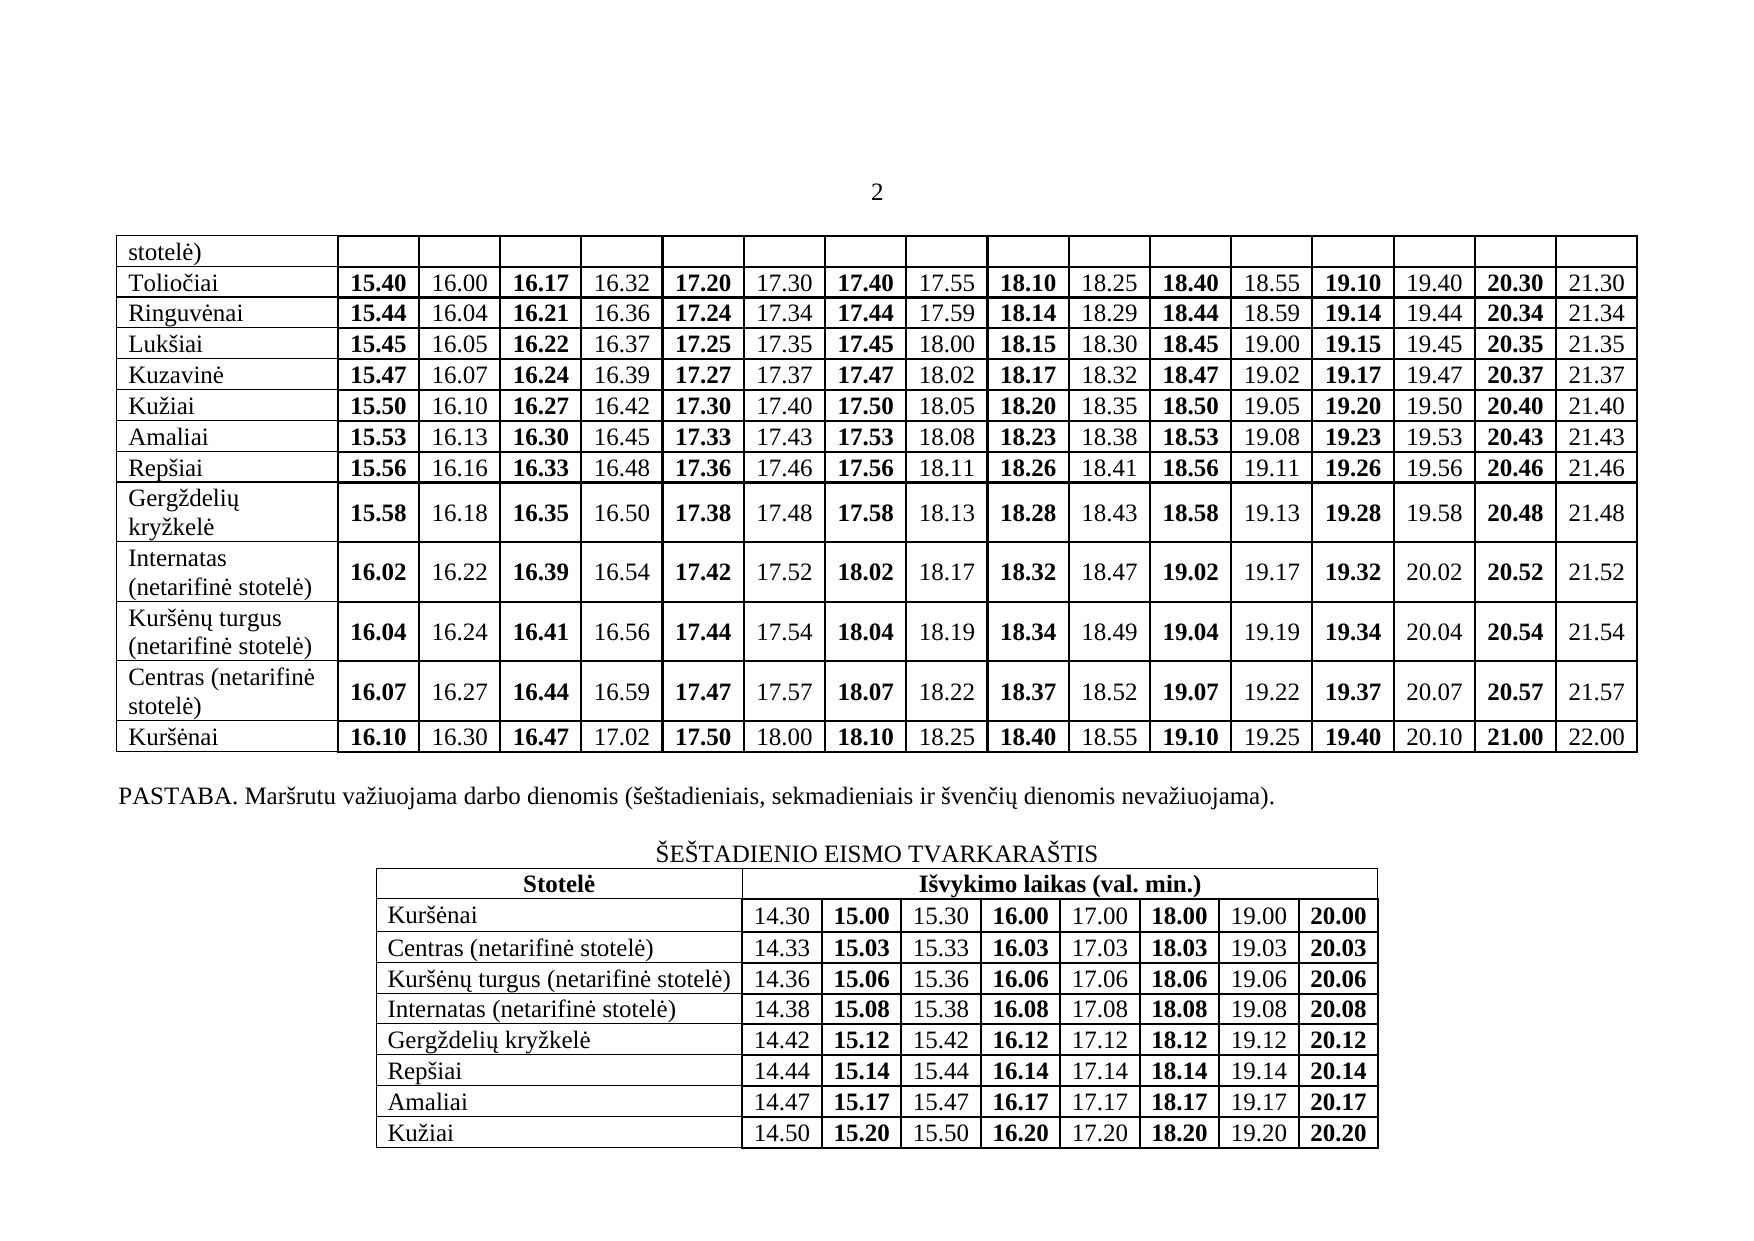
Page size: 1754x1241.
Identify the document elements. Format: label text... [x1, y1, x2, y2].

table_cell 16.12 [982, 1025, 1059, 1054]
table_cell 16.03 [982, 933, 1059, 962]
table_cell 18.25 [907, 722, 986, 751]
table_cell 18.11 [907, 453, 986, 481]
table_cell 18.14 [1141, 1056, 1218, 1085]
table_cell 18.43 [1070, 484, 1149, 541]
text ŠEŠTADIENIO EISMO TVARKARAŠTIS [118, 839, 1636, 868]
table_cell 17.43 [745, 422, 824, 451]
table_cell 18.07 [826, 662, 905, 720]
table_cell 17.06 [1061, 964, 1139, 992]
table_cell 20.34 [1476, 299, 1555, 327]
table_cell 16.50 [582, 484, 661, 541]
table_cell 16.41 [501, 603, 580, 660]
table_cell 17.47 [664, 662, 743, 720]
table_cell 16.36 [582, 299, 661, 327]
table_cell 19.10 [1151, 722, 1230, 751]
table_cell 15.42 [902, 1025, 980, 1054]
table_cell 18.08 [907, 422, 986, 451]
table_cell 20.02 [1395, 543, 1474, 601]
table_cell 17.35 [745, 329, 824, 358]
table_cell [989, 237, 1068, 266]
table_cell 15.50 [339, 391, 418, 420]
table_cell 16.13 [420, 422, 499, 451]
table_cell 20.43 [1476, 422, 1555, 451]
table_cell 15.44 [902, 1056, 980, 1085]
table_cell 20.12 [1300, 1025, 1377, 1054]
table_cell Repšiai [377, 1055, 741, 1085]
table_cell 16.39 [582, 360, 661, 389]
table_cell 19.40 [1395, 268, 1474, 296]
table_cell 14.47 [743, 1087, 821, 1116]
table_cell 16.07 [420, 360, 499, 389]
table_cell Kuzavinė [117, 359, 337, 389]
table_cell 19.26 [1313, 453, 1393, 481]
table_cell 17.44 [826, 299, 905, 327]
table_cell 16.35 [501, 484, 580, 541]
table_cell 18.00 [1141, 900, 1218, 931]
table_cell 18.40 [1151, 268, 1230, 296]
table_cell 18.35 [1070, 391, 1149, 420]
table_cell [501, 237, 580, 266]
table_cell 17.08 [1061, 995, 1139, 1023]
table_cell 19.19 [1232, 603, 1311, 660]
table_cell stotelė) [117, 236, 337, 266]
table_cell 20.57 [1476, 662, 1555, 720]
table_cell 19.00 [1220, 900, 1298, 931]
table_cell 19.06 [1220, 964, 1298, 992]
table_cell 18.29 [1070, 299, 1149, 327]
table_cell 17.12 [1061, 1025, 1139, 1054]
table_cell 15.47 [902, 1087, 980, 1116]
table_cell [745, 237, 824, 266]
table_cell 18.52 [1070, 662, 1149, 720]
table_cell [907, 237, 986, 266]
table_cell 17.30 [664, 391, 743, 420]
table_cell 18.56 [1151, 453, 1230, 481]
table_cell 18.55 [1232, 268, 1311, 296]
table_cell 14.38 [743, 995, 821, 1023]
table_cell 16.08 [982, 995, 1059, 1023]
table_cell 19.12 [1220, 1025, 1298, 1054]
table_cell 16.37 [582, 329, 661, 358]
table_cell 20.07 [1395, 662, 1474, 720]
table_cell 17.25 [664, 329, 743, 358]
table_cell 18.55 [1070, 722, 1149, 751]
table_cell [1151, 237, 1230, 266]
table_cell 16.56 [582, 603, 661, 660]
table_cell 18.17 [989, 360, 1068, 389]
table_cell 16.30 [420, 722, 499, 751]
table_cell [1395, 237, 1474, 266]
table_cell Gergždelių kryžkelė [117, 483, 337, 541]
table_cell 16.27 [420, 662, 499, 720]
table_cell 17.03 [1061, 933, 1139, 962]
table_cell 14.30 [743, 900, 821, 931]
table_cell 18.25 [1070, 268, 1149, 296]
table_cell Lukšiai [117, 328, 337, 358]
table_cell 15.33 [902, 933, 980, 962]
table_cell 16.47 [501, 722, 580, 751]
table_cell [826, 237, 905, 266]
table_cell 18.05 [907, 391, 986, 420]
table_cell 17.45 [826, 329, 905, 358]
table_cell 17.02 [582, 722, 661, 751]
table_cell 18.41 [1070, 453, 1149, 481]
table_cell [1313, 237, 1393, 266]
table_cell 19.34 [1313, 603, 1393, 660]
table_cell 20.14 [1300, 1056, 1377, 1085]
table_cell 16.32 [582, 268, 661, 296]
table_cell 18.47 [1070, 543, 1149, 601]
table_cell 16.06 [982, 964, 1059, 992]
table_cell 20.46 [1476, 453, 1555, 481]
table_cell 19.28 [1313, 484, 1393, 541]
table_cell 19.32 [1313, 543, 1393, 601]
table_cell [1476, 237, 1555, 266]
table_cell [664, 237, 743, 266]
table_cell [1232, 237, 1311, 266]
table_header Išvykimo laikas (val. min.) [743, 869, 1377, 898]
table_cell 21.30 [1557, 268, 1636, 296]
table_cell 18.20 [1141, 1118, 1218, 1147]
table_cell 21.37 [1557, 360, 1636, 389]
table_cell 17.44 [664, 603, 743, 660]
table_cell 16.21 [501, 299, 580, 327]
table_cell 18.49 [1070, 603, 1149, 660]
table_cell 19.47 [1395, 360, 1474, 389]
table_cell 19.37 [1313, 662, 1393, 720]
table_cell 15.47 [339, 360, 418, 389]
table_cell 16.27 [501, 391, 580, 420]
table_cell 18.38 [1070, 422, 1149, 451]
table_cell 15.03 [823, 933, 900, 962]
table_cell 19.20 [1313, 391, 1393, 420]
table_cell 18.32 [989, 543, 1068, 601]
table_cell 20.37 [1476, 360, 1555, 389]
table_cell 19.17 [1220, 1087, 1298, 1116]
table_cell 21.46 [1557, 453, 1636, 481]
table_cell Kuršėnų turgus (netarifinė stotelė) [377, 963, 741, 992]
table_cell Kužiai [117, 390, 337, 420]
table_cell [1557, 237, 1636, 266]
table_cell 17.38 [664, 484, 743, 541]
table_cell Kuršėnų turgus (netarifinė stotelė) [117, 602, 337, 660]
table_cell 16.04 [420, 299, 499, 327]
table_cell [339, 237, 418, 266]
table_cell 17.36 [664, 453, 743, 481]
table_cell 18.50 [1151, 391, 1230, 420]
table_cell 17.47 [826, 360, 905, 389]
table_cell 15.20 [823, 1118, 900, 1147]
table_cell 20.08 [1300, 995, 1377, 1023]
table_cell 20.03 [1300, 933, 1377, 962]
table_cell Kužiai [377, 1117, 741, 1147]
table_cell 18.37 [989, 662, 1068, 720]
table_cell 17.14 [1061, 1056, 1139, 1085]
table_cell 14.33 [743, 933, 821, 962]
table_cell 17.54 [745, 603, 824, 660]
table_cell 18.53 [1151, 422, 1230, 451]
table_cell 17.53 [826, 422, 905, 451]
table_cell 18.13 [907, 484, 986, 541]
table_cell 15.44 [339, 299, 418, 327]
table_cell 19.17 [1313, 360, 1393, 389]
table_cell 20.04 [1395, 603, 1474, 660]
table_cell Amaliai [377, 1086, 741, 1116]
table_cell 20.52 [1476, 543, 1555, 601]
table_cell 21.35 [1557, 329, 1636, 358]
table_cell 19.11 [1232, 453, 1311, 481]
table_cell 16.18 [420, 484, 499, 541]
table_cell 17.30 [745, 268, 824, 296]
table_cell 16.10 [420, 391, 499, 420]
text PASTABA. Maršrutu važiuojama darbo dienomis (šeštadieniais, sekmadieniais ir švenčių dienomis nevažiuojama). [118, 781, 1636, 810]
table_cell 18.19 [907, 603, 986, 660]
table_cell 16.04 [339, 603, 418, 660]
table_cell 20.54 [1476, 603, 1555, 660]
table_cell 19.08 [1220, 995, 1298, 1023]
table_cell 16.24 [420, 603, 499, 660]
table_cell Centras (netarifinė stotelė) [117, 661, 337, 720]
table_cell 17.00 [1061, 900, 1139, 931]
table_cell 18.02 [907, 360, 986, 389]
table_cell 22.00 [1557, 722, 1636, 751]
table_cell 20.30 [1476, 268, 1555, 296]
table_cell 17.59 [907, 299, 986, 327]
table_cell 16.14 [982, 1056, 1059, 1085]
table_cell 18.15 [989, 329, 1068, 358]
table_cell 18.02 [826, 543, 905, 601]
table_cell 16.16 [420, 453, 499, 481]
table_cell 19.20 [1220, 1118, 1298, 1147]
table_cell 19.02 [1151, 543, 1230, 601]
table_cell Kuršėnai [117, 721, 337, 751]
table_cell 15.45 [339, 329, 418, 358]
table_cell 17.42 [664, 543, 743, 601]
table_cell Internatas (netarifinė stotelė) [377, 994, 741, 1023]
table_cell 21.48 [1557, 484, 1636, 541]
table_cell 17.20 [1061, 1118, 1139, 1147]
table_cell 19.14 [1313, 299, 1393, 327]
table_cell 20.35 [1476, 329, 1555, 358]
table_cell [420, 237, 499, 266]
table_cell 18.10 [989, 268, 1068, 296]
table_cell 21.54 [1557, 603, 1636, 660]
table_cell 19.07 [1151, 662, 1230, 720]
table_cell 18.40 [989, 722, 1068, 751]
table_cell 15.30 [902, 900, 980, 931]
table_cell 16.42 [582, 391, 661, 420]
table_cell 19.10 [1313, 268, 1393, 296]
table_cell 19.50 [1395, 391, 1474, 420]
table_cell 19.25 [1232, 722, 1311, 751]
table_cell 18.12 [1141, 1025, 1218, 1054]
table_header Stotelė [377, 869, 742, 898]
table_cell 17.50 [664, 722, 743, 751]
table_cell 16.20 [982, 1118, 1059, 1147]
table_cell 16.45 [582, 422, 661, 451]
table_cell Gergždelių kryžkelė [377, 1024, 741, 1054]
table_cell 16.22 [420, 543, 499, 601]
table_cell 18.00 [907, 329, 986, 358]
table_cell 19.56 [1395, 453, 1474, 481]
table_cell 17.46 [745, 453, 824, 481]
table_cell 18.14 [989, 299, 1068, 327]
table_cell 15.53 [339, 422, 418, 451]
table_cell 16.22 [501, 329, 580, 358]
table_cell 21.40 [1557, 391, 1636, 420]
table_cell 20.48 [1476, 484, 1555, 541]
table_cell 17.56 [826, 453, 905, 481]
table_cell 18.58 [1151, 484, 1230, 541]
table_cell 19.40 [1313, 722, 1393, 751]
table_cell 19.14 [1220, 1056, 1298, 1085]
table_cell Kuršėnai [377, 899, 741, 931]
table_cell Repšiai [117, 452, 337, 481]
table_cell 19.04 [1151, 603, 1230, 660]
table_cell 19.58 [1395, 484, 1474, 541]
table_cell 16.24 [501, 360, 580, 389]
table_cell 15.14 [823, 1056, 900, 1085]
table_cell 16.59 [582, 662, 661, 720]
table_cell 18.59 [1232, 299, 1311, 327]
table_cell 16.00 [420, 268, 499, 296]
table_cell 21.00 [1476, 722, 1555, 751]
table_cell 20.10 [1395, 722, 1474, 751]
table_cell 16.54 [582, 543, 661, 601]
table_cell 17.52 [745, 543, 824, 601]
table_cell 16.02 [339, 543, 418, 601]
table_cell 17.40 [745, 391, 824, 420]
table_cell 16.10 [339, 722, 418, 751]
table_cell 14.50 [743, 1118, 821, 1147]
table_cell 18.06 [1141, 964, 1218, 992]
table_cell 19.03 [1220, 933, 1298, 962]
table_cell 14.42 [743, 1025, 821, 1054]
table_cell 18.00 [745, 722, 824, 751]
table_cell 21.34 [1557, 299, 1636, 327]
table_cell 15.00 [823, 900, 900, 931]
table_cell 18.20 [989, 391, 1068, 420]
table_cell 15.36 [902, 964, 980, 992]
table_cell 17.33 [664, 422, 743, 451]
table_cell 21.57 [1557, 662, 1636, 720]
table_cell 16.48 [582, 453, 661, 481]
table_cell 19.17 [1232, 543, 1311, 601]
table_cell Amaliai [117, 421, 337, 451]
table_cell Toliočiai [117, 267, 337, 296]
table_cell 18.03 [1141, 933, 1218, 962]
table_cell 18.22 [907, 662, 986, 720]
table_cell 17.17 [1061, 1087, 1139, 1116]
table_cell [1070, 237, 1149, 266]
table_cell 17.50 [826, 391, 905, 420]
table_cell 19.05 [1232, 391, 1311, 420]
table_cell 15.08 [823, 995, 900, 1023]
table_cell 15.38 [902, 995, 980, 1023]
table_cell [582, 237, 661, 266]
table_cell 15.58 [339, 484, 418, 541]
table_cell 19.02 [1232, 360, 1311, 389]
table_cell 18.23 [989, 422, 1068, 451]
table_cell 17.27 [664, 360, 743, 389]
table_cell 19.15 [1313, 329, 1393, 358]
table_cell 17.57 [745, 662, 824, 720]
table_cell 21.52 [1557, 543, 1636, 601]
table_cell 18.04 [826, 603, 905, 660]
table_cell 16.44 [501, 662, 580, 720]
table_cell 20.00 [1300, 900, 1377, 931]
table_cell 16.39 [501, 543, 580, 601]
table_cell 17.37 [745, 360, 824, 389]
table_cell 18.47 [1151, 360, 1230, 389]
table_cell Ringuvėnai [117, 298, 337, 327]
table_cell 21.43 [1557, 422, 1636, 451]
table_cell 18.10 [826, 722, 905, 751]
table_cell 18.17 [1141, 1087, 1218, 1116]
table_cell 19.23 [1313, 422, 1393, 451]
table_cell 15.17 [823, 1087, 900, 1116]
table_cell 16.33 [501, 453, 580, 481]
table_cell 15.50 [902, 1118, 980, 1147]
table_cell 16.30 [501, 422, 580, 451]
table_cell 15.56 [339, 453, 418, 481]
table_cell 18.45 [1151, 329, 1230, 358]
table_cell 17.34 [745, 299, 824, 327]
table_cell 19.44 [1395, 299, 1474, 327]
table_cell 18.08 [1141, 995, 1218, 1023]
table_cell 15.40 [339, 268, 418, 296]
table_cell 15.12 [823, 1025, 900, 1054]
table_cell 17.58 [826, 484, 905, 541]
table_cell 18.44 [1151, 299, 1230, 327]
table_cell 19.00 [1232, 329, 1311, 358]
table_cell 18.28 [989, 484, 1068, 541]
table_cell Centras (netarifinė stotelė) [377, 932, 741, 962]
table_cell 19.22 [1232, 662, 1311, 720]
table_cell 18.32 [1070, 360, 1149, 389]
table_cell 18.34 [989, 603, 1068, 660]
table_cell 20.06 [1300, 964, 1377, 992]
table_cell 20.17 [1300, 1087, 1377, 1116]
table_cell 17.48 [745, 484, 824, 541]
table_cell 16.17 [982, 1087, 1059, 1116]
table_cell Internatas (netarifinė stotelė) [117, 542, 337, 601]
table_cell 19.08 [1232, 422, 1311, 451]
table_cell 19.53 [1395, 422, 1474, 451]
table_cell 18.30 [1070, 329, 1149, 358]
table_cell 16.05 [420, 329, 499, 358]
table_cell 15.06 [823, 964, 900, 992]
table_cell 20.20 [1300, 1118, 1377, 1147]
table_cell 20.40 [1476, 391, 1555, 420]
table_cell 19.13 [1232, 484, 1311, 541]
table_cell 14.44 [743, 1056, 821, 1085]
table_cell 14.36 [743, 964, 821, 992]
table_cell 16.17 [501, 268, 580, 296]
table_cell 17.20 [664, 268, 743, 296]
table_cell 18.26 [989, 453, 1068, 481]
table_cell 17.24 [664, 299, 743, 327]
table_cell 19.45 [1395, 329, 1474, 358]
table_cell 16.00 [982, 900, 1059, 931]
table_cell 18.17 [907, 543, 986, 601]
table_cell 17.55 [907, 268, 986, 296]
table_cell 16.07 [339, 662, 418, 720]
table_cell 17.40 [826, 268, 905, 296]
